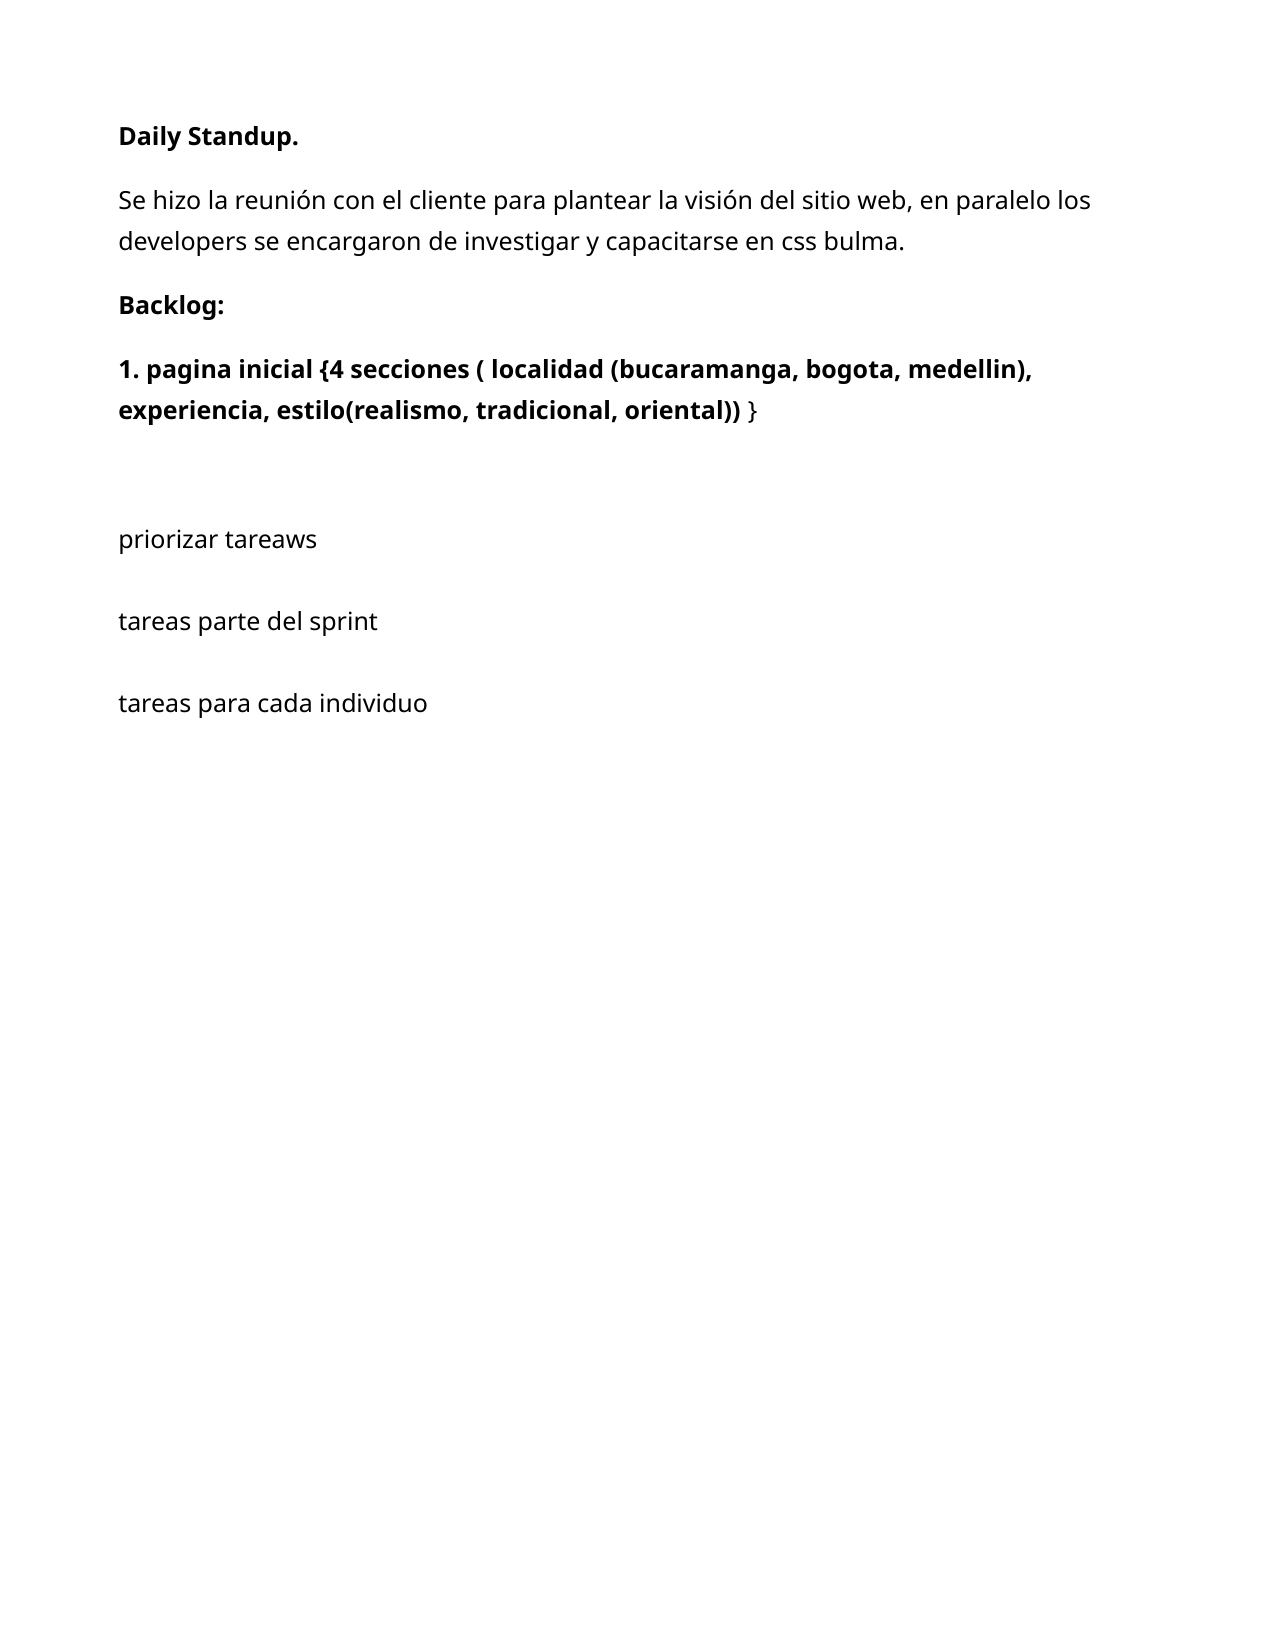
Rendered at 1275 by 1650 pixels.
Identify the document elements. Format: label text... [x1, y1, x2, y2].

text Se hizo la reunión con el cliente para plantear la visión del sitio web, en paralelo los developers se encargaron de investigar y capacitarse en css bulma. [118, 182, 1147, 257]
text Daily Standup. [118, 118, 1147, 152]
text Backlog: [118, 288, 1147, 322]
text priorizar tareaws tareas parte del sprint tareas para cada individuo [118, 521, 1147, 720]
text 1. pagina inicial {4 secciones ( localidad (bucaramanga, bogota, medellin), experiencia, estilo(realismo, tradicional, oriental)) } [118, 352, 1147, 427]
